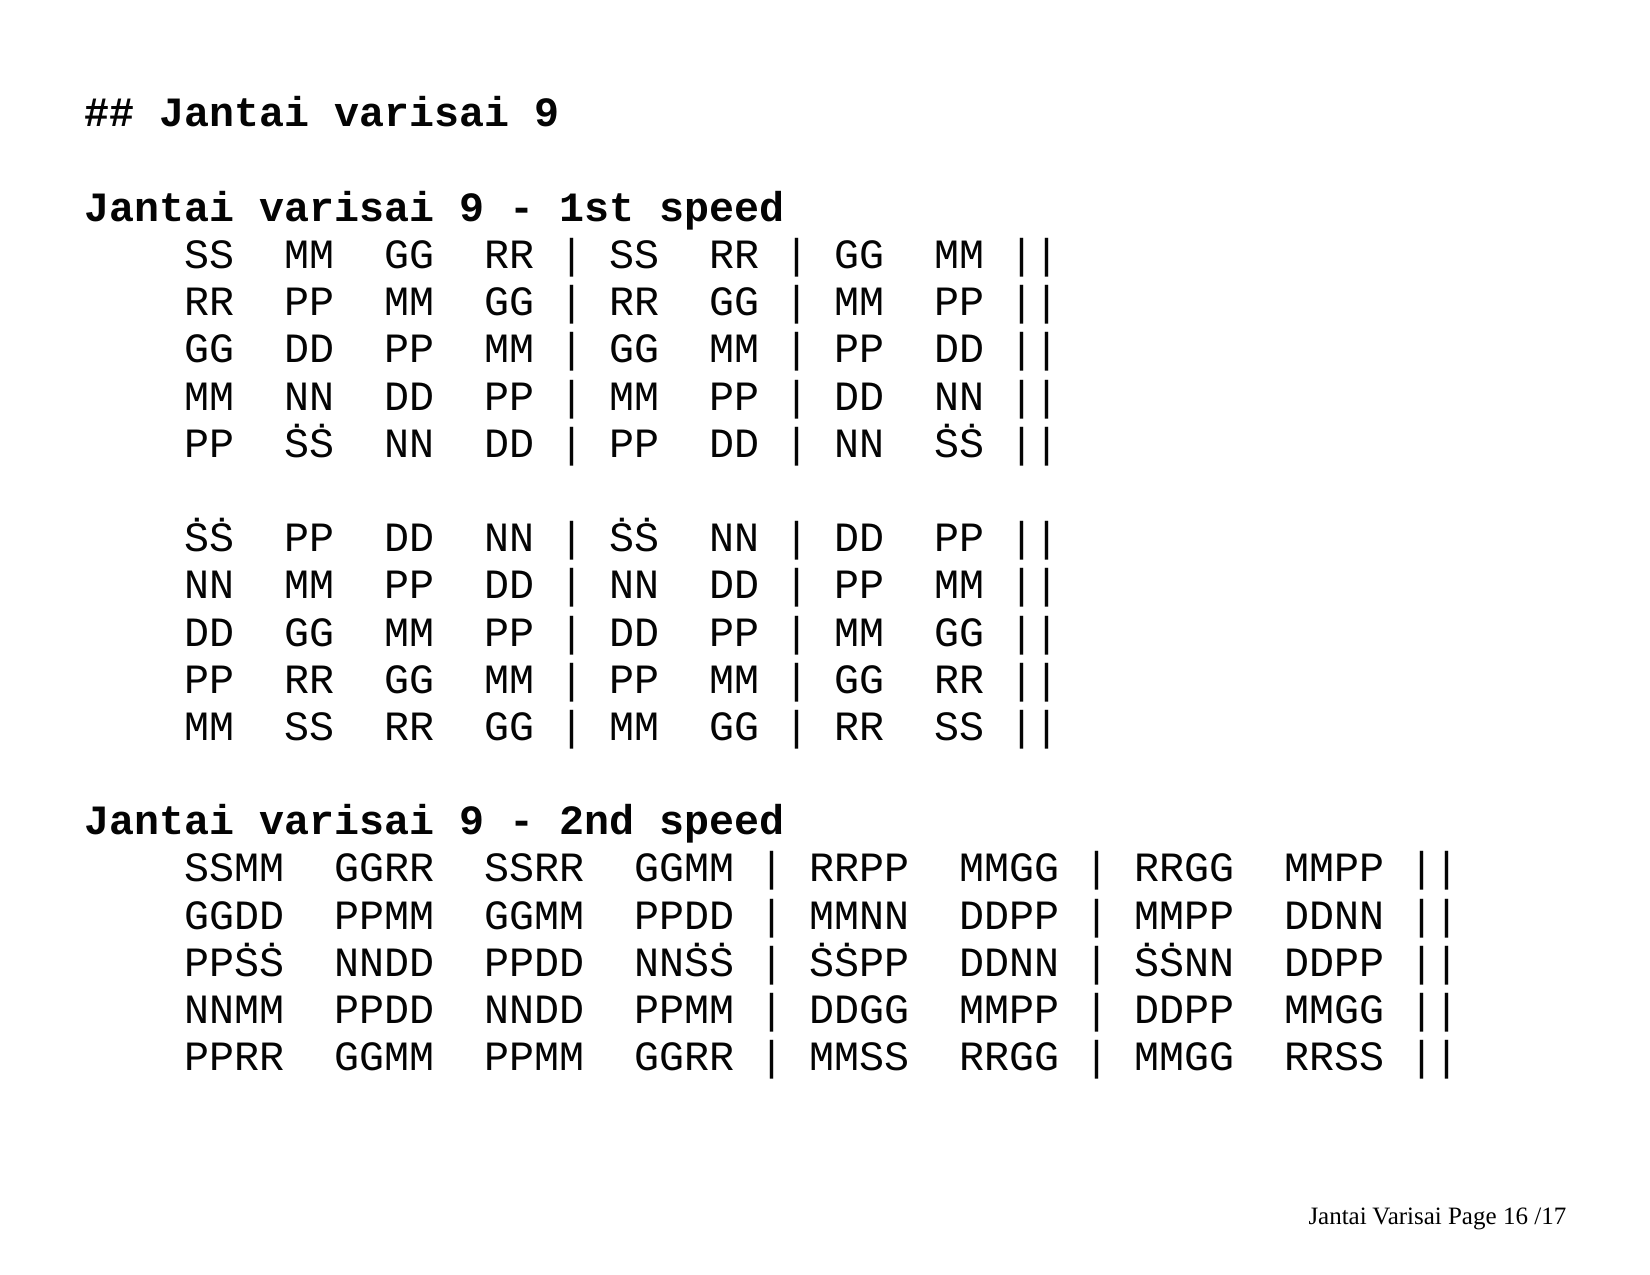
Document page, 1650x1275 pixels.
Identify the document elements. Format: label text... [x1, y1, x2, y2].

text PPRR GGMM PPMM GGRR | MMSS RRGG | MMGG RRSS || [84, 1036, 1566, 1083]
text MM SS RR GG | MM GG | RR SS || [84, 706, 1566, 753]
text PP RR GG MM | PP MM | GG RR || [84, 658, 1566, 706]
text Jantai varisai 9 - 1st speed [84, 187, 1566, 234]
text RR PP MM GG | RR GG | MM PP || [84, 281, 1566, 328]
text SS MM GG RR | SS RR | GG MM || [84, 234, 1566, 281]
text NN MM PP DD | NN DD | PP MM || [84, 564, 1566, 611]
text GGDD PPMM GGMM PPDD | MMNN DDPP | MMPP DDNN || [84, 894, 1566, 942]
text ## Jantai varisai 9 [84, 92, 1566, 139]
text ṠṠ PP DD NN | ṠṠ NN | DD PP || [84, 517, 1566, 564]
text Jantai varisai 9 - 2nd speed [84, 800, 1566, 847]
text SSMM GGRR SSRR GGMM | RRPP MMGG | RRGG MMPP || [84, 847, 1566, 894]
text NNMM PPDD NNDD PPMM | DDGG MMPP | DDPP MMGG || [84, 989, 1566, 1036]
text PPṠṠ NNDD PPDD NNṠṠ | ṠṠPP DDNN | ṠṠNN DDPP || [84, 942, 1566, 989]
text DD GG MM PP | DD PP | MM GG || [84, 611, 1566, 658]
text MM NN DD PP | MM PP | DD NN || [84, 375, 1566, 422]
text PP ṠṠ NN DD | PP DD | NN ṠṠ || [84, 422, 1566, 470]
text GG DD PP MM | GG MM | PP DD || [84, 328, 1566, 375]
